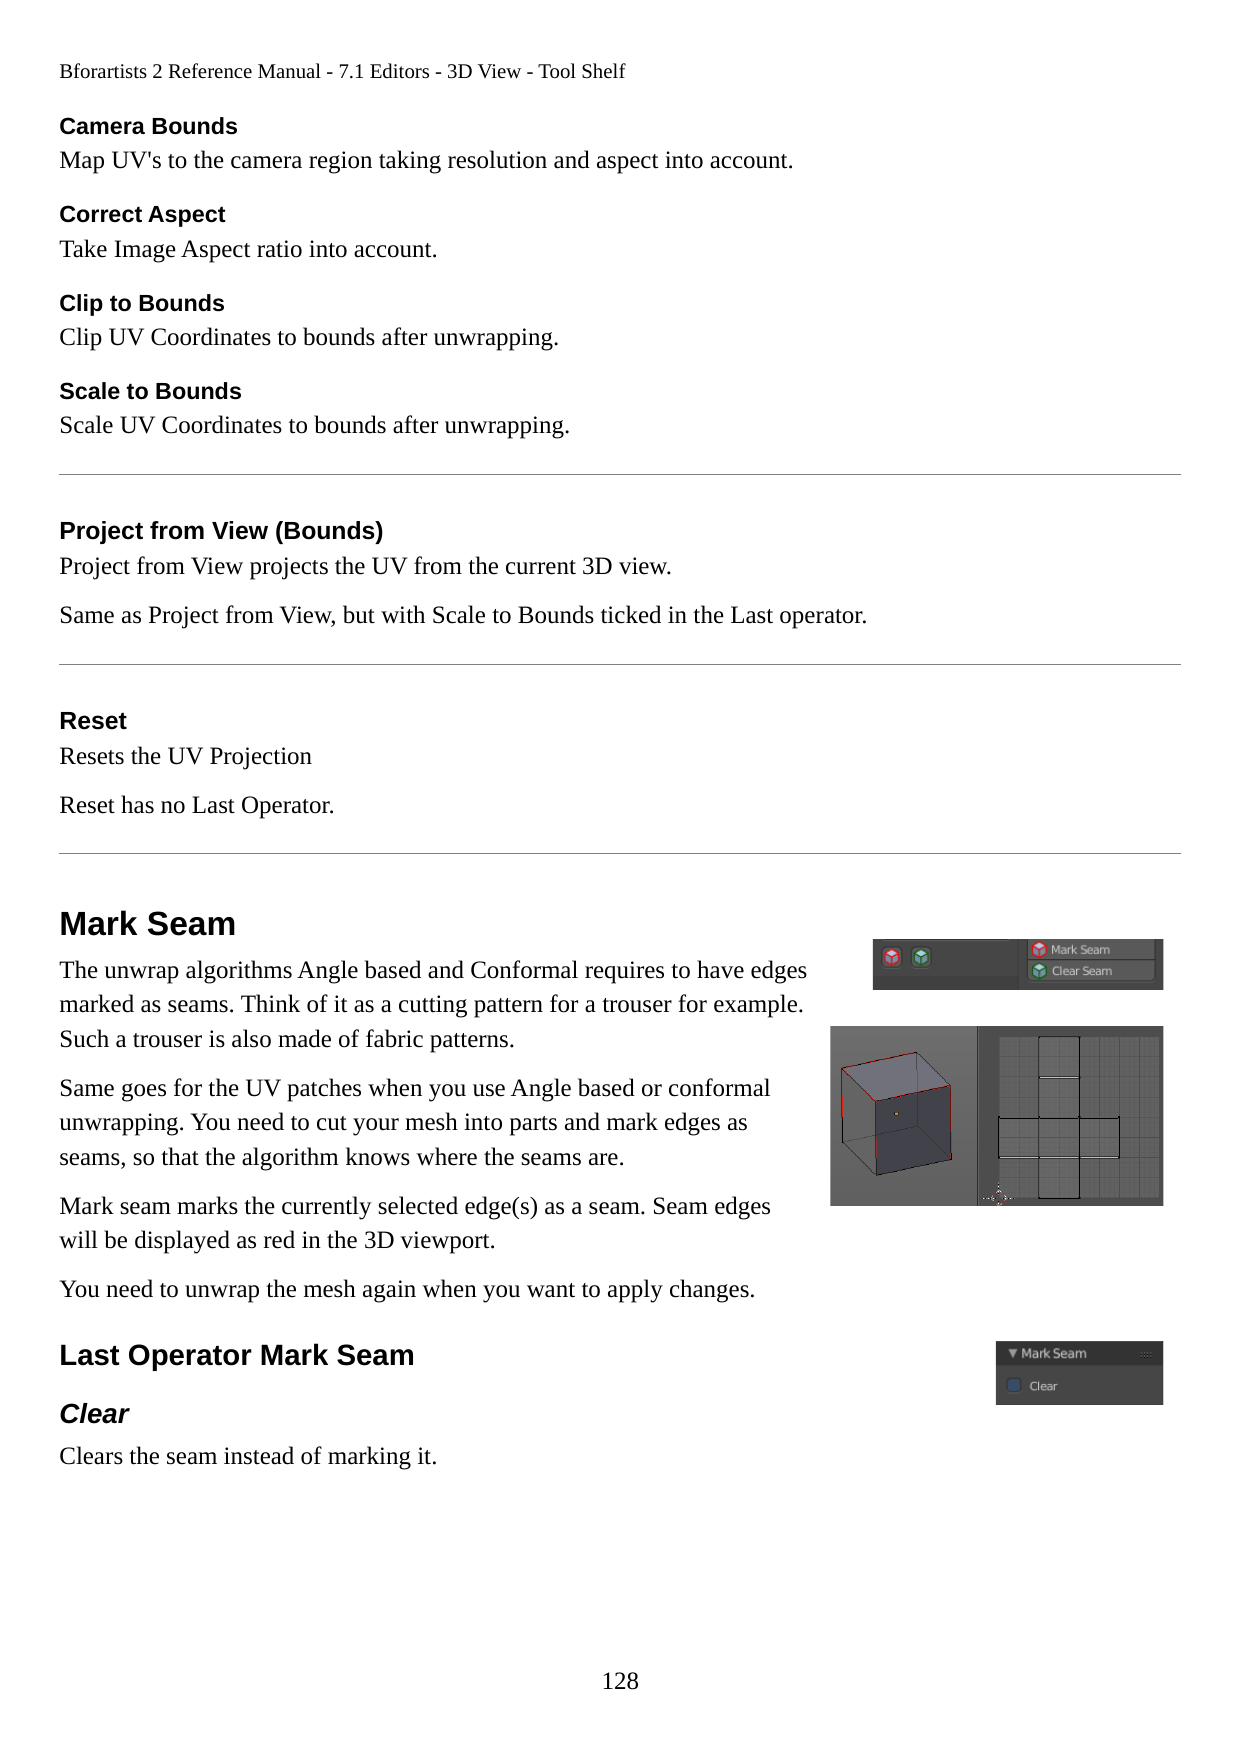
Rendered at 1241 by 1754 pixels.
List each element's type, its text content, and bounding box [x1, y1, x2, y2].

text Same as Project from View, but with Scale to Bounds ticked in the Last operator. [59, 600, 1181, 629]
picture [995, 1341, 1164, 1405]
text Reset has no Last Operator. [59, 790, 1181, 818]
text Scale UV Coordinates to bounds after unwrapping. [59, 411, 1181, 439]
subtitle Clear [59, 1397, 1181, 1429]
text Clears the seam instead of marking it. [59, 1441, 1181, 1470]
subtitle Project from View (Bounds) [59, 516, 1181, 545]
subtitle Clip to Bounds [59, 289, 1181, 316]
text Take Image Aspect ratio into account. [59, 234, 1181, 263]
text Project from View projects the UV from the current 3D view. [59, 551, 1181, 580]
text Map UV's to the camera region taking resolution and aspect into account. [59, 146, 1181, 174]
picture [830, 1026, 1164, 1206]
text Resets the UV Projection [59, 741, 1181, 769]
subtitle Scale to Bounds [59, 378, 1181, 404]
subtitle Last Operator Mark Seam [59, 1338, 1181, 1372]
text Clip UV Coordinates to bounds after unwrapping. [59, 322, 1181, 351]
subtitle Mark Seam [59, 904, 1181, 942]
subtitle Camera Bounds [59, 113, 1181, 139]
text You need to unwrap the mesh again when you want to apply changes. [59, 1274, 1181, 1303]
picture [872, 939, 1164, 990]
text Mark seam marks the currently selected edge(s) as a seam. Seam edges will be displayed as red in the 3D viewport. [59, 1191, 1181, 1254]
text Same goes for the UV patches when you use Angle based or conformal unwrapping. You need to cut your mesh into parts and mark edges as seams, so that the algorithm knows where the seams are. [59, 1073, 830, 1171]
text The unwrap algorithms Angle based and Conformal requires to have edges marked as seams. Think of it as a cutting pattern for a trouser for example. Such a trouser is also made of fabric patterns. [59, 955, 1181, 1053]
subtitle Correct Aspect [59, 201, 1181, 228]
subtitle Reset [59, 706, 1181, 734]
